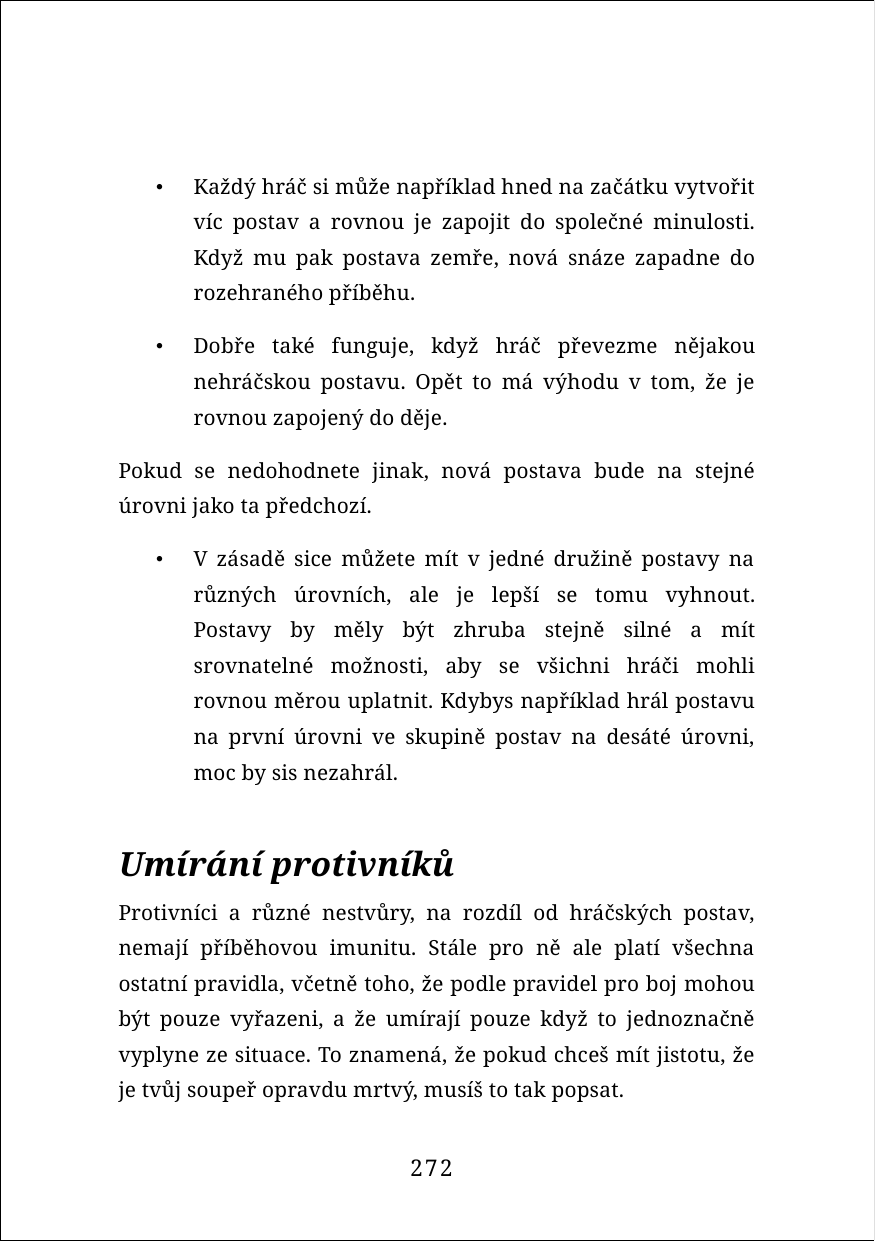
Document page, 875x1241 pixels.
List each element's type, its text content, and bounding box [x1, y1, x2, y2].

list Každý hráč si může například hned na začátku vytvořit víc postav a rovnou je zapojit do společné minulosti. Když mu pak postava zemře, nová snáze zapadne do rozehraného příběhu. [156, 172, 756, 307]
subtitle Umírání protivníků [118, 841, 756, 886]
list Dobře také funguje, když hráč převezme nějakou nehráčskou postavu. Opět to má výhodu v tom, že je rovnou zapojený do děje. [156, 332, 756, 431]
text Protivníci a různé nestvůry, na rozdíl od hráčských postav, nemají příběhovou imunitu. Stále pro ně ale platí všechna ostatní pravidla, včetně toho, že podle pravidel pro boj mohou být pouze vyřazeni, a že umírají pouze když to jednoznačně vyplyne ze situace. To znamená, že pokud chceš mít jistotu, že je tvůj soupeř opravdu mrtvý, musíš to tak popsat. [118, 898, 756, 1104]
list V zásadě sice můžete mít v jedné družině postavy na různých úrovních, ale je lepší se tomu vyhnout. Postavy by měly být zhruba stejně silné a mít srovnatelné možnosti, aby se všichni hráči mohli rovnou měrou uplatnit. Kdybys například hrál postavu na první úrovni ve skupině postav na desáté úrovni, moc by sis nezahrál. [156, 544, 756, 786]
text Pokud se nedohodnete jinak, nová postava bude na stejné úrovni jako ta předchozí. [118, 456, 756, 520]
